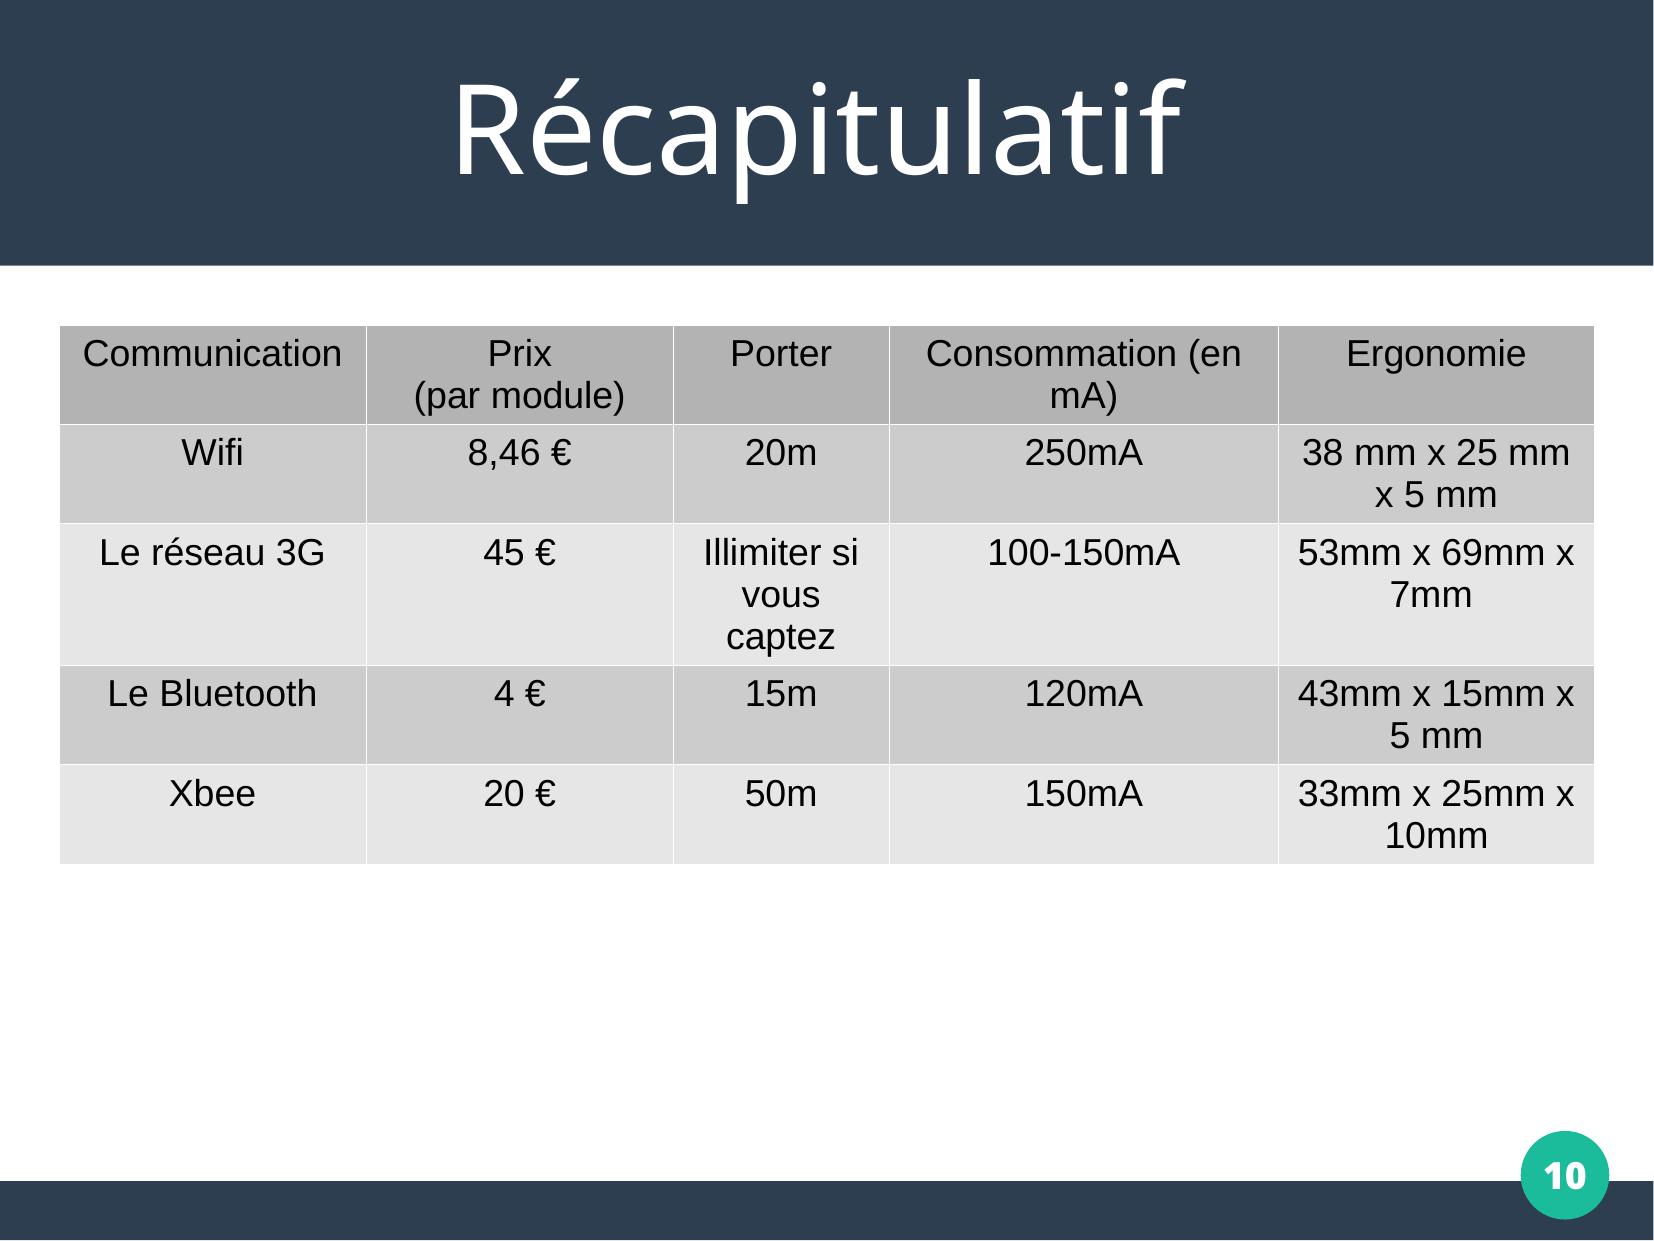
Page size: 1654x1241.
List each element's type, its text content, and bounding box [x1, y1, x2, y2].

table_header Consommation (en mA) [890, 326, 1278, 424]
table_cell 45 € [367, 524, 673, 665]
table_cell Illimiter si vous captez [674, 524, 889, 665]
table_header Porter [674, 326, 889, 424]
table_cell 33mm x 25mm x 10mm [1279, 765, 1594, 864]
table_header Prix (par module) [367, 326, 673, 424]
table_cell Le réseau 3G [60, 524, 366, 665]
table_cell 20m [674, 425, 889, 523]
table_cell 20 € [367, 765, 673, 864]
table_header Ergonomie [1279, 326, 1594, 424]
table_cell 53mm x 69mm x 7mm [1279, 524, 1594, 665]
text_box Récapitulatif [23, 40, 1607, 213]
table_cell Xbee [60, 765, 366, 864]
table_cell 43mm x 15mm x 5 mm [1279, 666, 1594, 764]
table_cell 50m [674, 765, 889, 864]
table_cell 100-150mA [890, 524, 1278, 665]
table_cell Le Bluetooth [60, 666, 366, 764]
table_cell 120mA [890, 666, 1278, 764]
table_cell Wifi [60, 425, 366, 523]
table_cell 15m [674, 666, 889, 764]
table_cell 8,46 € [367, 425, 673, 523]
table_header Communication [60, 326, 366, 424]
table_cell 250mA [890, 425, 1278, 523]
table_cell 38 mm x 25 mm x 5 mm [1279, 425, 1594, 523]
table_cell 150mA [890, 765, 1278, 864]
table_cell 4 € [367, 666, 673, 764]
